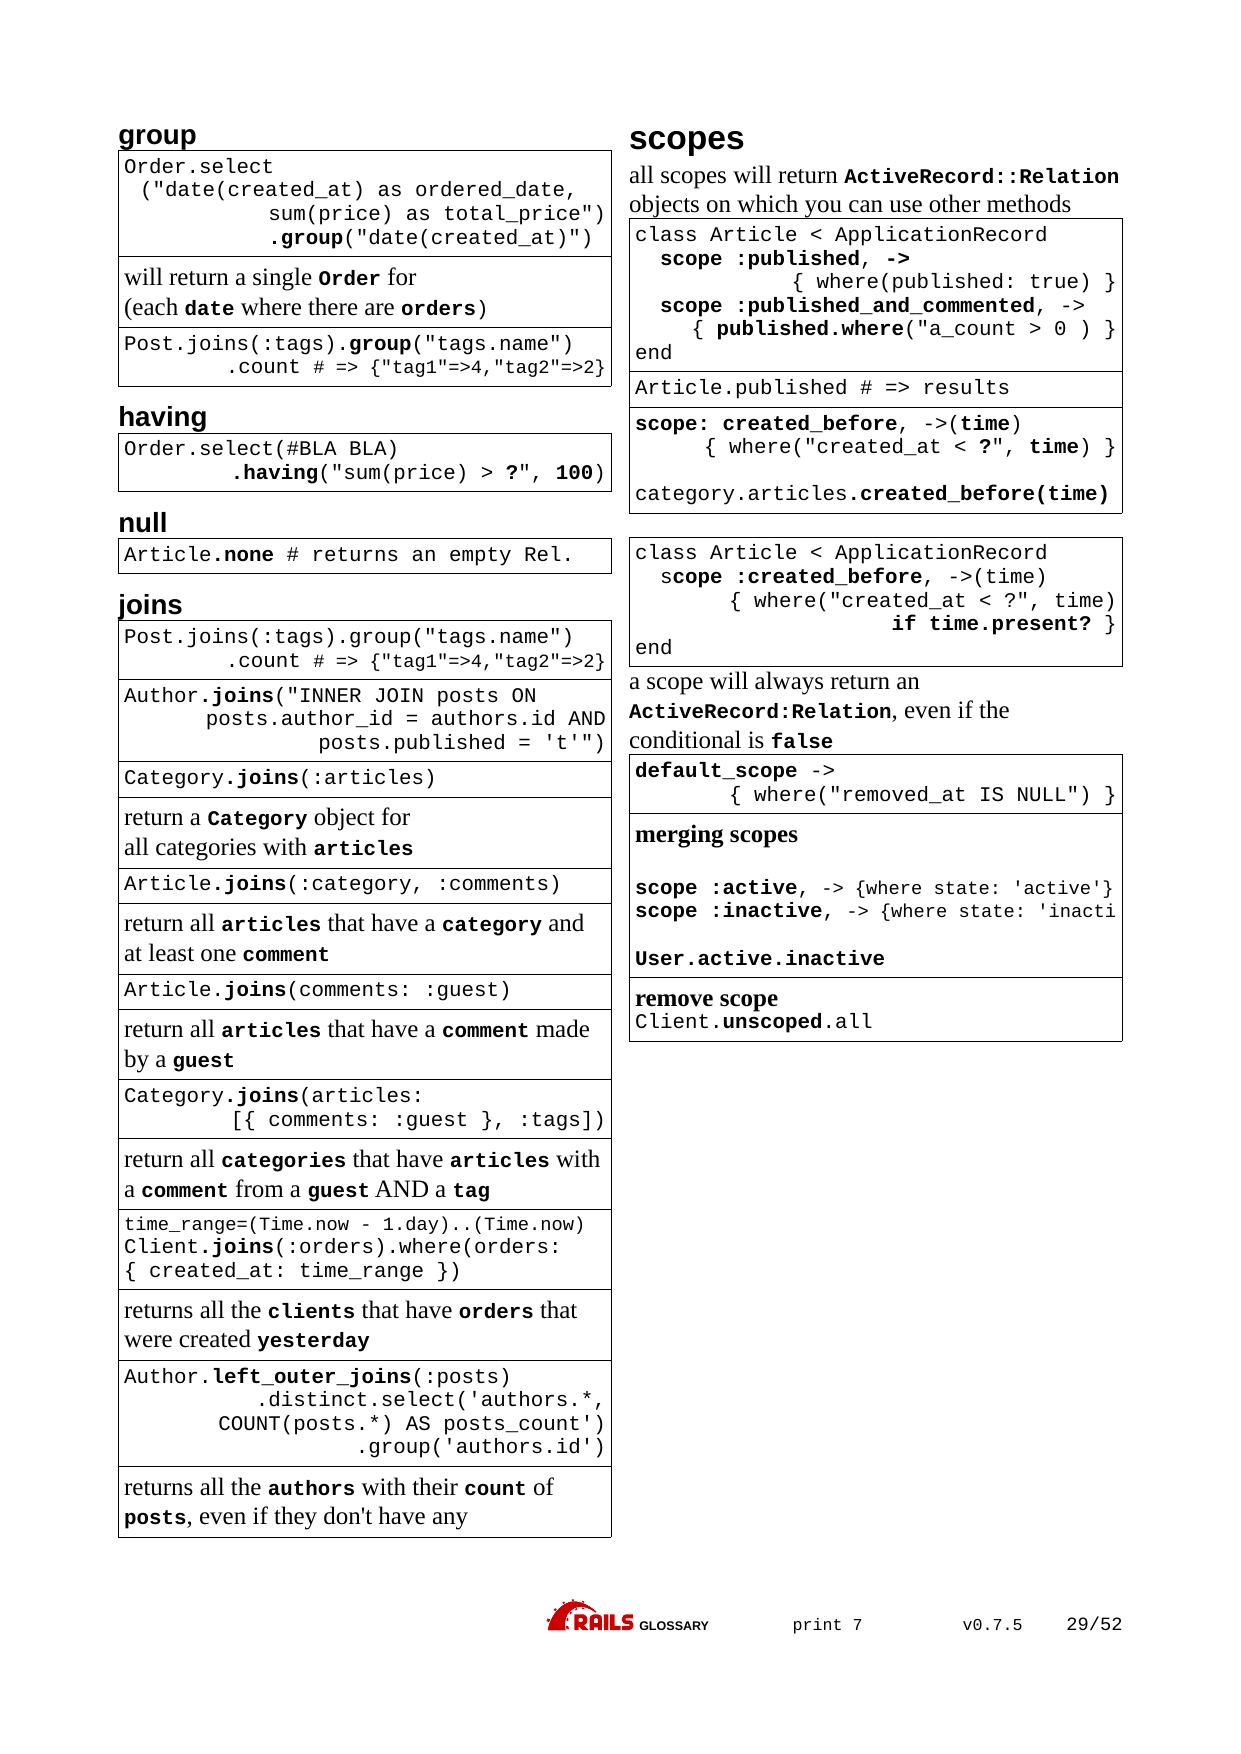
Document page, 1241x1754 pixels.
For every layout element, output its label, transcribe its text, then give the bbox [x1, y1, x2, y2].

table_header class Article < ApplicationRecord scope :created_before, ->(time) { where("created_at < ?", time) if time.present? } end [630, 538, 1122, 666]
table_cell Category.joins(articles: [{ comments: :guest }, :tags]) [119, 1080, 611, 1138]
table_cell returns all the authors with their count of posts, even if they don't have any [119, 1467, 611, 1537]
subtitle scopes [629, 118, 1122, 157]
table_cell will return a single Order for (each date where there are orders) [119, 257, 611, 327]
table_header merging scopes scope :active, -> {where state: 'active'} scope :inactive, -> {where state: 'inacti User.active.inactive [630, 814, 1122, 977]
table_header Post.joins(:tags).group("tags.name") .count # => {"tag1"=>4,"tag2"=>2} [119, 621, 611, 679]
table_cell time_range=(Time.now - 1.day)..(Time.now) Client.joins(:orders).where(orders: { created_at: time_range }) [119, 1210, 611, 1289]
table_cell returns all the clients that have orders that were created yesterday [119, 1290, 611, 1360]
subtitle null [118, 506, 611, 538]
table_cell Post.joins(:tags).group("tags.name") .count # => {"tag1"=>4,"tag2"=>2} [119, 328, 611, 386]
subtitle having [118, 401, 611, 432]
table_cell return all articles that have a category and at least one comment [119, 904, 611, 973]
text a scope will always return an ActiveRecord:Relation, even if the conditional is false [629, 667, 1122, 754]
table_cell return all articles that have a comment made by a guest [119, 1010, 611, 1079]
table_header default_scope -> { where("removed_at IS NULL") } [630, 755, 1122, 813]
table_header Order.select ("date(created_at) as ordered_date, sum(price) as total_price") .group("date(created_at)") [119, 151, 611, 256]
table_header class Article < ApplicationRecord scope :published, -> { where(published: true) } scope :published_and_commented, -> { published.where("a_count > 0 ) } end [630, 219, 1122, 371]
table_cell Article.published # => results [630, 372, 1122, 407]
table_cell Author.left_outer_joins(:posts) .distinct.select('authors.*, COUNT(posts.*) AS posts_count') .group('authors.id') [119, 1361, 611, 1466]
table_cell Category.joins(:articles) [119, 762, 611, 797]
table_cell remove scope Client.unscoped.all [630, 978, 1122, 1041]
table_cell return all categories that have articles with a comment from a guest AND a tag [119, 1139, 611, 1209]
table_header Article.none # returns an empty Rel. [119, 539, 611, 573]
text all scopes will return ActiveRecord::Relation objects on which you can use other methods [629, 160, 1122, 218]
table_header Order.select(#BLA BLA) .having("sum(price) > ?", 100) [119, 434, 611, 491]
table_cell Article.joins(comments: :guest) [119, 975, 611, 1009]
subtitle joins [118, 588, 611, 620]
table_header Article.joins(:category, :comments) [119, 869, 611, 903]
subtitle group [118, 118, 611, 150]
table_cell scope: created_before, ->(time) { where("created_at < ?", time) } category.articles.created_before(time) [630, 408, 1122, 513]
table_cell return a Category object for all categories with articles [119, 798, 611, 867]
table_cell Author.joins("INNER JOIN posts ON posts.author_id = authors.id AND posts.published = 't'") [119, 680, 611, 761]
